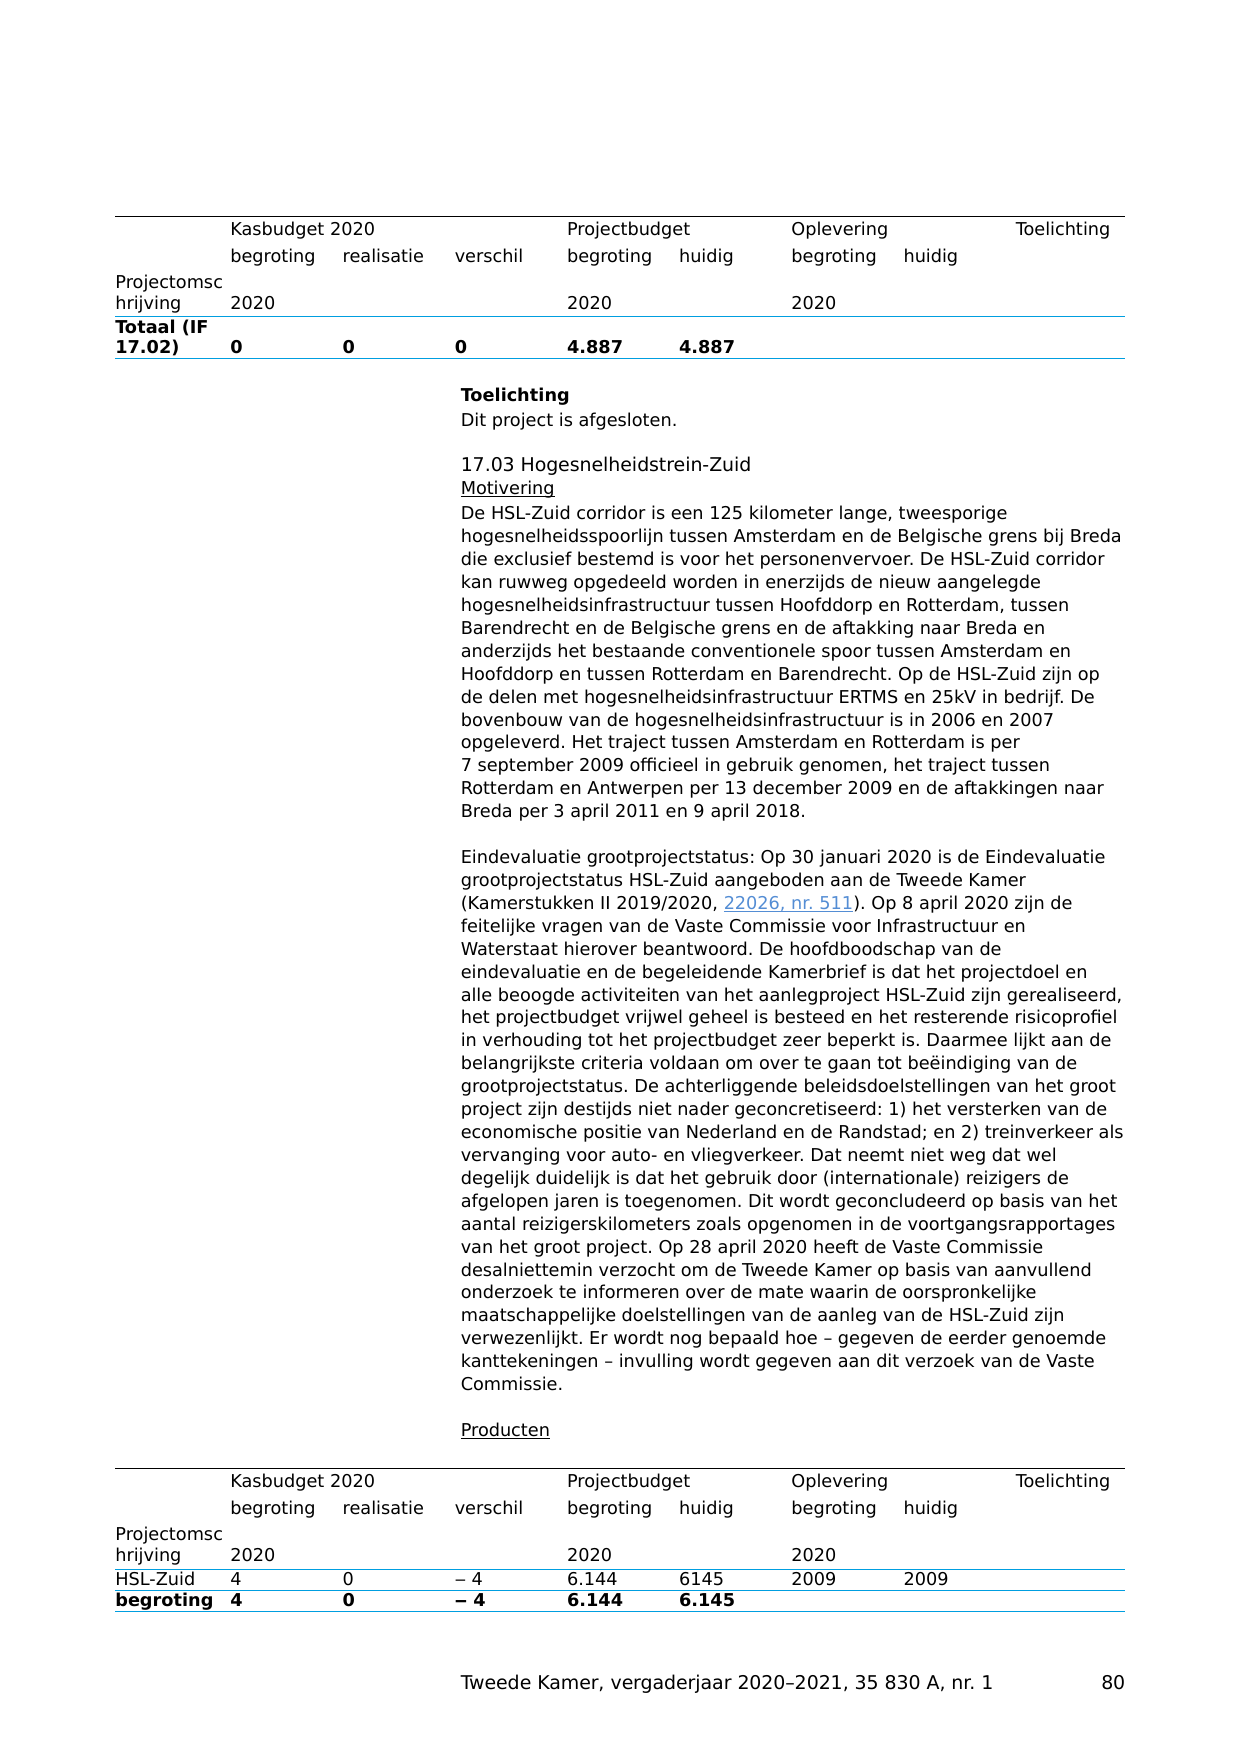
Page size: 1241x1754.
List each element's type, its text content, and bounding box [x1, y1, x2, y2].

table_cell Oplevering [788, 1469, 1013, 1495]
table_cell [788, 1591, 900, 1611]
table_cell [340, 1521, 452, 1568]
table_header Tabel 39 Projectoverzicht behorende bij 17.02 Betuweroute (bedragen x € 1 miljoen) [115, 191, 1125, 216]
table_cell verschil [452, 243, 564, 269]
table_cell [115, 243, 227, 269]
table_cell [340, 269, 452, 316]
table_cell ‒ 4 [452, 1570, 564, 1590]
table_cell Toelichting [1013, 217, 1125, 243]
table_cell [115, 1469, 227, 1495]
text Dit project is afgesloten. [461, 408, 1125, 431]
table_cell Projectomschrijving [115, 269, 227, 316]
table_cell [788, 317, 900, 358]
table_cell 2020 [788, 1521, 900, 1568]
table_cell Projectbudget [564, 217, 788, 243]
table_cell [900, 1591, 1013, 1611]
table_cell Oplevering [788, 217, 1013, 243]
text Eindevaluatie grootprojectstatus: Op 30 januari 2020 is de Eindevaluatie grootprojectstatus HSL-Zuid aangeboden aan de Tweede Kamer (Kamerstukken II 2019/2020, 22026, nr. 511). Op 8 april 2020 zijn de feitelijke vragen van de Vaste Commissie voor Infrastructuur en Waterstaat hierover beantwoord. De hoofdboodschap van de eindevaluatie en de begeleidende Kamerbrief is dat het projectdoel en alle beoogde activiteiten van het aanlegproject HSL-Zuid zijn gerealiseerd, het projectbudget vrijwel geheel is besteed en het resterende risicoprofiel in verhouding tot het projectbudget zeer beperkt is. Daarmee lijkt aan de belangrijkste criteria voldaan om over te gaan tot beëindiging van de grootprojectstatus. De achterliggende beleidsdoelstellingen van het groot project zijn destijds niet nader geconcretiseerd: 1) het versterken van de economische positie van Nederland en de Randstad; en 2) treinverkeer als vervanging voor auto- en vliegverkeer. Dat neemt niet weg dat wel degelijk duidelijk is dat het gebruik door (internationale) reizigers de afgelopen jaren is toegenomen. Dit wordt geconcludeerd op basis van het aantal reizigerskilometers zoals opgenomen in de voortgangsrapportages van het groot project. Op 28 april 2020 heeft de Vaste Commissie desalniettemin verzocht om de Tweede Kamer op basis van aanvullend onderzoek te informeren over de mate waarin de oorspronkelijke maatschappelijke doelstellingen van de aanleg van de HSL-Zuid zijn verwezenlijkt. Er wordt nog bepaald hoe – gegeven de eerder genoemde kanttekeningen – invulling wordt gegeven aan dit verzoek van de Vaste Commissie. [461, 845, 1125, 1395]
table_cell 0 [340, 1591, 452, 1611]
table_cell Kasbudget 2020 [227, 1469, 564, 1495]
table_header Tabel 40 Projectoverzicht behorende bij 17.03 HSL-Zuid (bedragen x € 1 miljoen) [115, 1443, 1125, 1468]
table_cell 2020 [227, 1521, 339, 1568]
table_cell huidig [900, 243, 1013, 269]
table_cell [1013, 1521, 1125, 1568]
table_cell [1013, 243, 1125, 269]
table_cell Kasbudget 2020 [227, 217, 564, 243]
table_cell Projectomschrijving [115, 1521, 227, 1568]
table_cell [452, 1521, 564, 1568]
table_cell begroting [564, 1495, 676, 1521]
table_cell begroting [788, 243, 900, 269]
table_cell begroting [227, 243, 339, 269]
table_cell [1013, 1495, 1125, 1521]
table_cell 6.145 [676, 1591, 788, 1611]
table_cell 2020 [227, 269, 339, 316]
table_cell [1013, 1570, 1125, 1590]
table_cell 0 [452, 317, 564, 358]
table_cell [452, 269, 564, 316]
table_cell 0 [340, 1570, 452, 1590]
table_cell huidig [900, 1495, 1013, 1521]
table_cell 4 [227, 1570, 339, 1590]
table_cell 4 [227, 1591, 339, 1611]
table_cell 2020 [788, 269, 900, 316]
title 17.03 Hogesnelheidstrein-Zuid [461, 454, 1125, 476]
table_cell begroting [227, 1495, 339, 1521]
table_cell [1013, 1591, 1125, 1611]
table_cell 0 [227, 317, 339, 358]
table_cell begroting [788, 1495, 900, 1521]
table_cell realisatie [340, 1495, 452, 1521]
table_cell [115, 1495, 227, 1521]
table_cell 2020 [564, 1521, 676, 1568]
table_cell Totaal (IF 17.02) [115, 317, 227, 358]
table_cell huidig [676, 243, 788, 269]
text Producten [461, 1418, 1125, 1441]
table_cell 2009 [900, 1570, 1013, 1590]
table_cell 2009 [788, 1570, 900, 1590]
text Toelichting [461, 383, 1125, 406]
table_cell 2020 [564, 269, 676, 316]
table_cell HSL-Zuid [115, 1570, 227, 1590]
text De HSL-Zuid corridor is een 125 kilometer lange, tweesporige hogesnelheidsspoorlijn tussen Amsterdam en de Belgische grens bij Breda die exclusief bestemd is voor het personenvervoer. De HSL-Zuid corridor kan ruwweg opgedeeld worden in enerzijds de nieuw aangelegde hogesnelheidsinfrastructuur tussen Hoofddorp en Rotterdam, tussen Barendrecht en de Belgische grens en de aftakking naar Breda en anderzijds het bestaande conventionele spoor tussen Amsterdam en Hoofddorp en tussen Rotterdam en Barendrecht. Op de HSL-Zuid zijn op de delen met hogesnelheidsinfrastructuur ERTMS en 25kV in bedrijf. De bovenbouw van de hogesnelheidsinfrastructuur is in 2006 en 2007 opgeleverd. Het traject tussen Amsterdam en Rotterdam is per 7 september 2009 officieel in gebruik genomen, het traject tussen Rotterdam en Antwerpen per 13 december 2009 en de aftakkingen naar Breda per 3 april 2011 en 9 april 2018. [461, 501, 1125, 822]
table_cell [1013, 269, 1125, 316]
table_cell [900, 1521, 1013, 1568]
table_cell huidig [676, 1495, 788, 1521]
table_cell 4.887 [564, 317, 676, 358]
table_cell begroting [115, 1591, 227, 1611]
table_cell [900, 269, 1013, 316]
table_cell [1013, 317, 1125, 358]
table_cell 0 [340, 317, 452, 358]
table_cell ‒ 4 [452, 1591, 564, 1611]
table_cell begroting [564, 243, 676, 269]
table_cell 6.144 [564, 1591, 676, 1611]
table_cell 6.144 [564, 1570, 676, 1590]
table_cell 6145 [676, 1570, 788, 1590]
table_cell 4.887 [676, 317, 788, 358]
text Motivering [461, 476, 1125, 499]
table_cell Toelichting [1013, 1469, 1125, 1495]
table_cell verschil [452, 1495, 564, 1521]
table_cell [115, 217, 227, 243]
table_cell [676, 1521, 788, 1568]
table_cell Projectbudget [564, 1469, 788, 1495]
table_cell [676, 269, 788, 316]
table_cell [900, 317, 1013, 358]
table_cell realisatie [340, 243, 452, 269]
